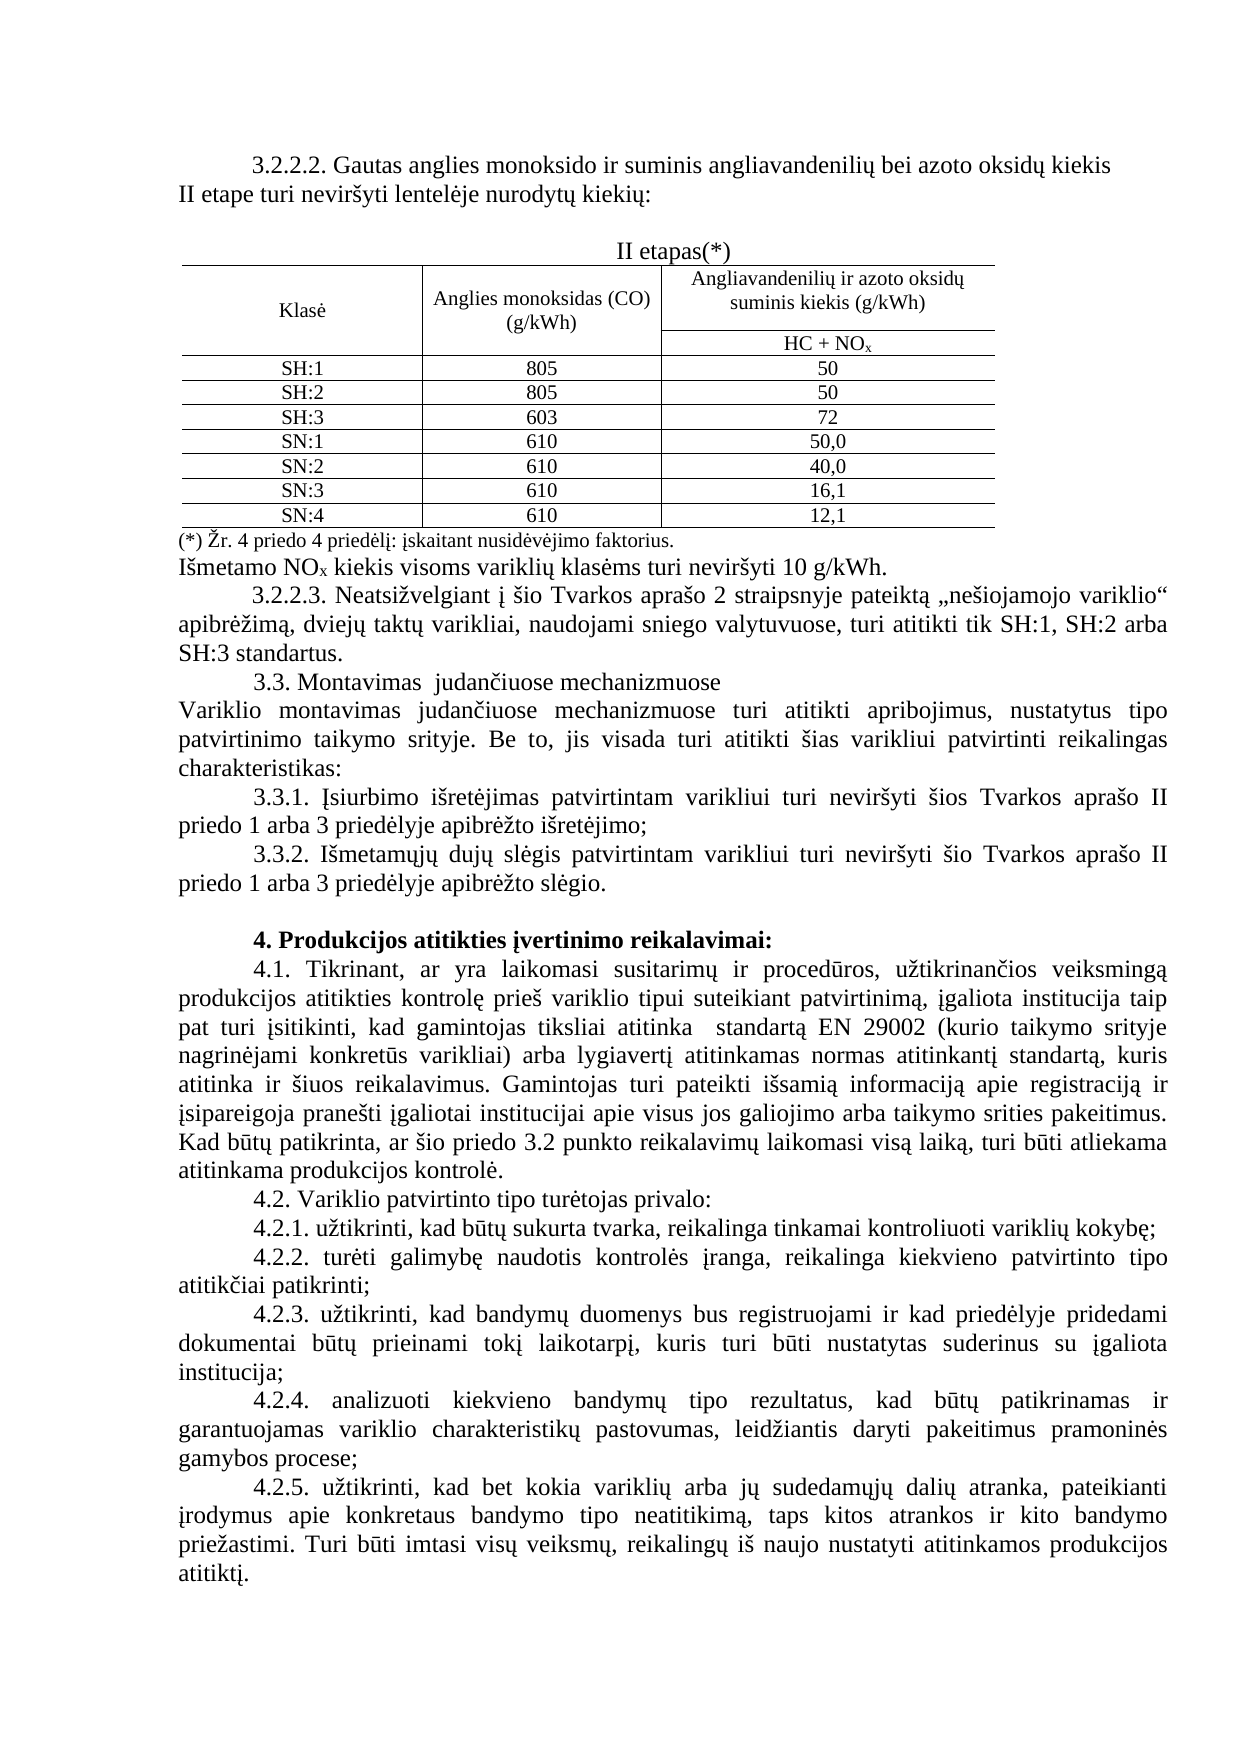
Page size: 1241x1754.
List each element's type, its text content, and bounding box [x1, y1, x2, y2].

table_cell 16,1 [662, 479, 994, 502]
table_cell 610 [423, 454, 661, 478]
table_header Angliavandenilių ir azoto oksidų suminis kiekis (g/kWh) [662, 266, 994, 330]
table_cell SN:3 [182, 479, 422, 502]
text 4.2. Variklio patvirtinto tipo turėtojas privalo: [178, 1184, 1169, 1213]
table_cell 610 [423, 430, 661, 453]
text Variklio montavimas judančiuose mechanizmuose turi atitikti apribojimus, nustatytus tipo patvirtinimo taikymo srityje. Be to, jis visada turi atitikti šias varikliui patvirtinti reikalingas charakteristikas: [178, 695, 1169, 782]
table_cell 610 [423, 479, 661, 502]
table_cell 50 [662, 356, 994, 379]
table_cell SH:3 [182, 405, 422, 429]
text 3.3. Montavimas judančiuose mechanizmuose [178, 667, 1169, 695]
table_cell 50 [662, 381, 994, 404]
text Išmetamo NOx kiekis visoms variklių klasėms turi neviršyti 10 g/kWh. [178, 552, 1169, 580]
text 4.2.2. turėti galimybę naudotis kontrolės įranga, reikalinga kiekvieno patvirtinto tipo atitikčiai patikrinti; [178, 1242, 1169, 1299]
table_header Anglies monoksidas (CO) (g/kWh) [423, 266, 661, 355]
text 3.2.2.2. Gautas anglies monoksido ir suminis angliavandenilių bei azoto oksidų kiekis II etape turi neviršyti lentelėje nurodytų kiekių: [178, 150, 1169, 207]
text 4.1. Tikrinant, ar yra laikomasi susitarimų ir procedūros, užtikrinančios veiksmingą produkcijos atitikties kontrolę prieš variklio tipui suteikiant patvirtinimą, įgaliota institucija taip pat turi įsitikinti, kad gamintojas tiksliai atitinka standartą EN 29002 (kurio taikymo srityje nagrinėjami konkretūs varikliai) arba lygiavertį atitinkamas normas atitinkantį standartą, kuris atitinka ir šiuos reikalavimus. Gamintojas turi pateikti išsamią informaciją apie registraciją ir įsipareigoja pranešti įgaliotai institucijai apie visus jos galiojimo arba taikymo srities pakeitimus. Kad būtų patikrinta, ar šio priedo 3.2 punkto reikalavimų laikomasi visą laiką, turi būti atliekama atitinkama produkcijos kontrolė. [178, 954, 1169, 1184]
table_cell SH:2 [182, 381, 422, 404]
text 3.3.1. Įsiurbimo išretėjimas patvirtintam varikliui turi neviršyti šios Tvarkos aprašo II priedo 1 arba 3 priedėlyje apibrėžto išretėjimo; [178, 782, 1169, 839]
table_cell 805 [423, 381, 661, 404]
text II etapas(*) [178, 236, 1169, 265]
table_cell SN:2 [182, 454, 422, 478]
table_cell SH:1 [182, 356, 422, 379]
text 4.2.4. analizuoti kiekvieno bandymų tipo rezultatus, kad būtų patikrinamas ir garantuojamas variklio charakteristikų pastovumas, leidžiantis daryti pakeitimus pramoninės gamybos procese; [178, 1385, 1169, 1472]
table_cell 72 [662, 405, 994, 429]
table_cell 603 [423, 405, 661, 429]
text 4. Produkcijos atitikties įvertinimo reikalavimai: [178, 925, 1169, 954]
text (*) Žr. 4 priedo 4 priedėlį: įskaitant nusidėvėjimo faktorius. [178, 527, 1169, 552]
table_header Klasė [182, 266, 422, 355]
table_cell SN:4 [182, 504, 422, 527]
text 4.2.1. užtikrinti, kad būtų sukurta tvarka, reikalinga tinkamai kontroliuoti variklių kokybę; [178, 1213, 1169, 1242]
table_cell 12,1 [662, 504, 994, 527]
text 4.2.5. užtikrinti, kad bet kokia variklių arba jų sudedamųjų dalių atranka, pateikianti įrodymus apie konkretaus bandymo tipo neatitikimą, taps kitos atrankos ir kito bandymo priežastimi. Turi būti imtasi visų veiksmų, reikalingų iš naujo nustatyti atitinkamos produkcijos atitiktį. [178, 1472, 1169, 1587]
table_cell 40,0 [662, 454, 994, 478]
table_cell 610 [423, 504, 661, 527]
table_cell 50,0 [662, 430, 994, 453]
text 4.2.3. užtikrinti, kad bandymų duomenys bus registruojami ir kad priedėlyje pridedami dokumentai būtų prieinami tokį laikotarpį, kuris turi būti nustatytas suderinus su įgaliota institucija; [178, 1299, 1169, 1385]
text 3.2.2.3. Neatsižvelgiant į šio Tvarkos aprašo 2 straipsnyje pateiktą „nešiojamojo variklio“ apibrėžimą, dviejų taktų varikliai, naudojami sniego valytuvuose, turi atitikti tik SH:1, SH:2 arba SH:3 standartus. [178, 580, 1169, 667]
table_cell HC + NOx [662, 331, 994, 355]
table_cell 805 [423, 356, 661, 379]
table_cell SN:1 [182, 430, 422, 453]
text 3.3.2. Išmetamųjų dujų slėgis patvirtintam varikliui turi neviršyti šio Tvarkos aprašo II priedo 1 arba 3 priedėlyje apibrėžto slėgio. [178, 839, 1169, 897]
